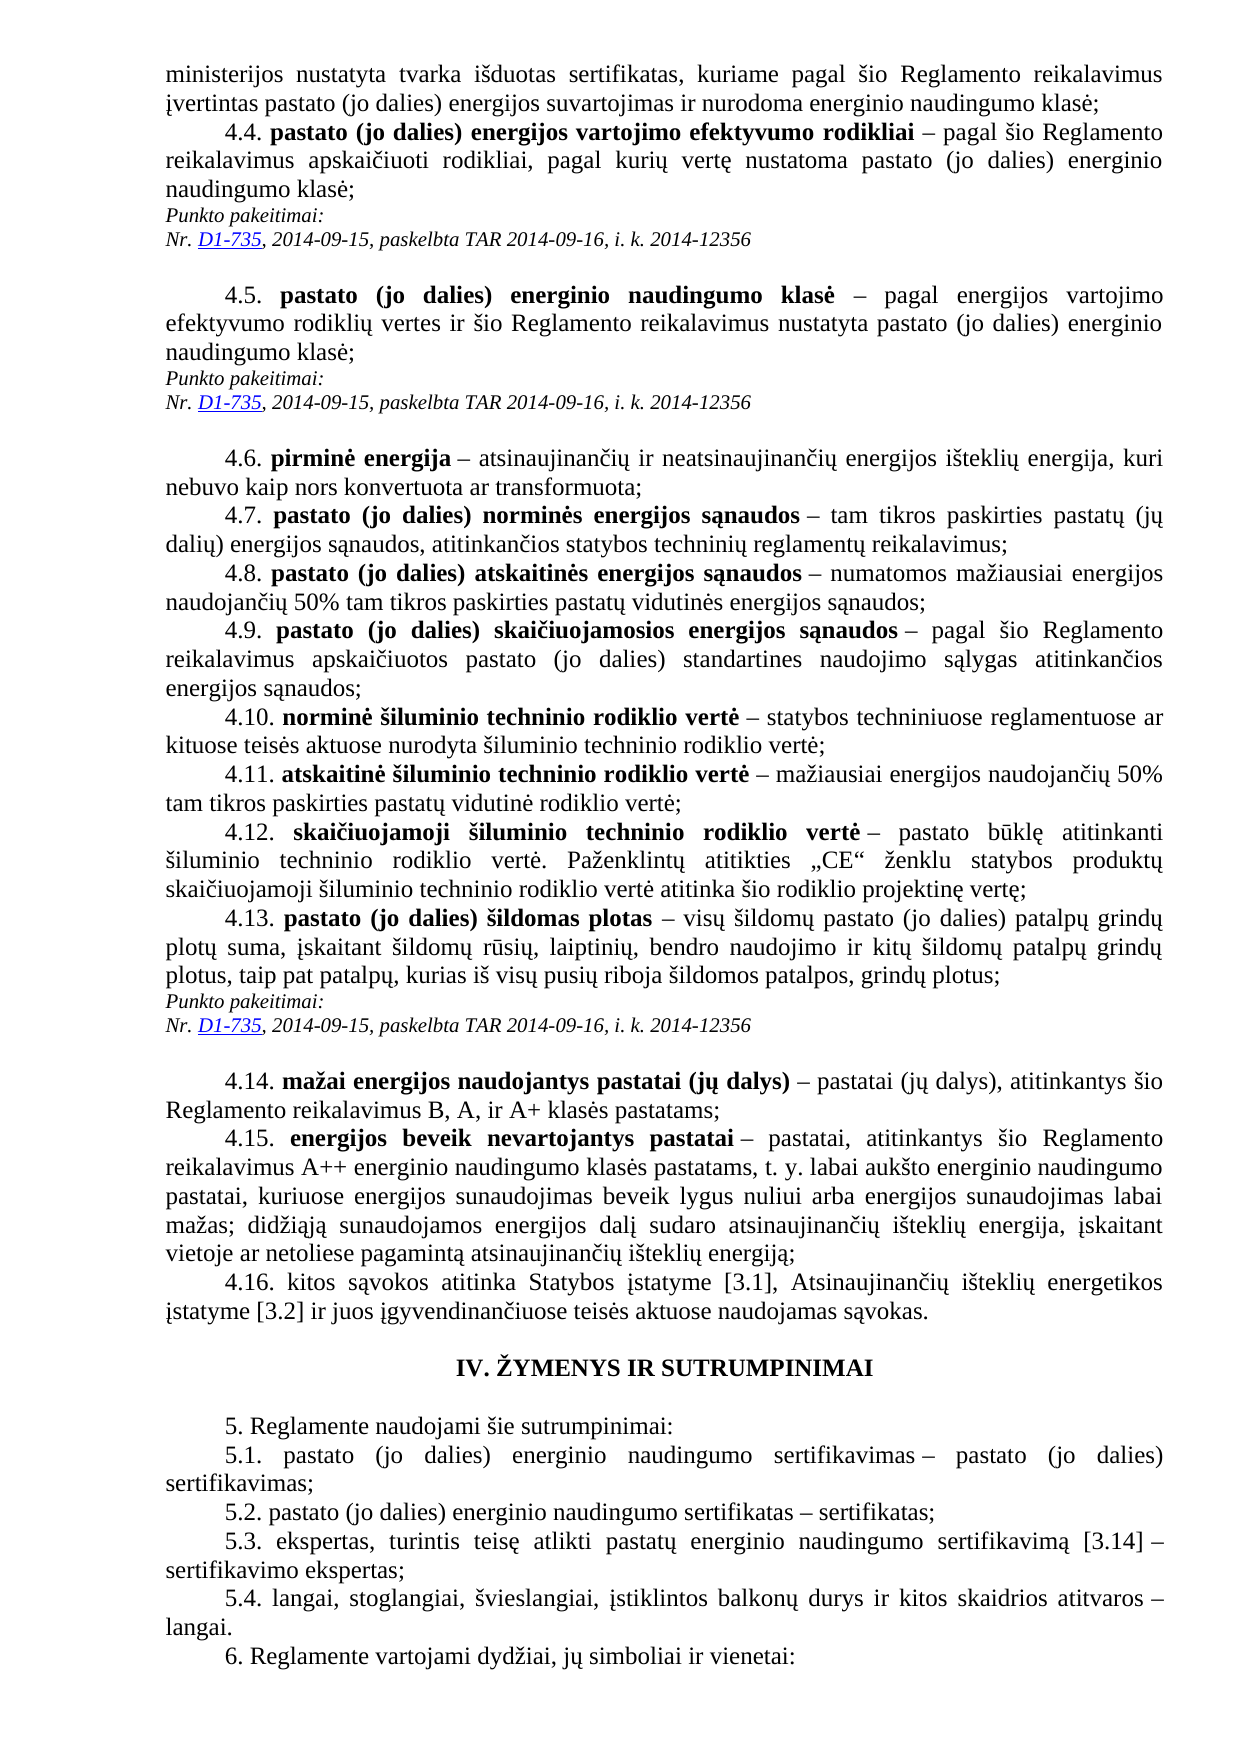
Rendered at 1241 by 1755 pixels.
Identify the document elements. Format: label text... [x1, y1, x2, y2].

text 4.8. pastato (jo dalies) atskaitinės energijos sąnaudos – numatomos mažiausiai energijos naudojančių 50% tam tikros paskirties pastatų vidutinės energijos sąnaudos; [165, 558, 1163, 615]
text 5.3. ekspertas, turintis teisę atlikti pastatų energinio naudingumo sertifikavimą [3.14] – sertifikavimo ekspertas; [165, 1526, 1163, 1583]
text 5.2. pastato (jo dalies) energinio naudingumo sertifikatas – sertifikatas; [165, 1497, 1163, 1526]
text Punkto pakeitimai: [165, 203, 1163, 227]
text 4.4. pastato (jo dalies) energijos vartojimo efektyvumo rodikliai – pagal šio Reglamento reikalavimus apskaičiuoti rodikliai, pagal kurių vertę nustatoma pastato (jo dalies) energinio naudingumo klasė; [165, 117, 1163, 203]
text 4.14. mažai energijos naudojantys pastatai (jų dalys) – pastatai (jų dalys), atitinkantys šio Reglamento reikalavimus B, A, ir A+ klasės pastatams; [165, 1066, 1163, 1123]
text Punkto pakeitimai: [165, 989, 1163, 1013]
text 4.6. pirminė energija – atsinaujinančių ir neatsinaujinančių energijos išteklių energija, kuri nebuvo kaip nors konvertuota ar transformuota; [165, 443, 1163, 500]
text IV. ŽYMENYS IR SUTRUMPINIMAI [165, 1353, 1163, 1382]
text 4.15. energijos beveik nevartojantys pastatai – pastatai, atitinkantys šio Reglamento reikalavimus A++ energinio naudingumo klasės pastatams, t. y. labai aukšto energinio naudingumo pastatai, kuriuose energijos sunaudojimas beveik lygus nuliui arba energijos sunaudojimas labai mažas; didžiąją sunaudojamos energijos dalį sudaro atsinaujinančių išteklių energija, įskaitant vietoje ar netoliese pagamintą atsinaujinančių išteklių energiją; [165, 1123, 1163, 1267]
text 4.16. kitos sąvokos atitinka Statybos įstatyme [3.1], Atsinaujinančių išteklių energetikos įstatyme [3.2] ir juos įgyvendinančiuose teisės aktuose naudojamas sąvokas. [165, 1267, 1163, 1325]
text 5.4. langai, stoglangiai, švieslangiai, įstiklintos balkonų durys ir kitos skaidrios atitvaros – langai. [165, 1583, 1163, 1641]
text 6. Reglamente vartojami dydžiai, jų simboliai ir vienetai: [165, 1641, 1163, 1670]
text 4.11. atskaitinė šiluminio techninio rodiklio vertė – mažiausiai energijos naudojančių 50% tam tikros paskirties pastatų vidutinė rodiklio vertė; [165, 759, 1163, 817]
text ministerijos nustatyta tvarka išduotas sertifikatas, kuriame pagal šio Reglamento reikalavimus įvertintas pastato (jo dalies) energijos suvartojimas ir nurodoma energinio naudingumo klasė; [165, 59, 1163, 117]
text Nr. D1-735, 2014-09-15, paskelbta TAR 2014-09-16, i. k. 2014-12356 [165, 390, 1163, 414]
text 4.5. pastato (jo dalies) energinio naudingumo klasė – pagal energijos vartojimo efektyvumo rodiklių vertes ir šio Reglamento reikalavimus nustatyta pastato (jo dalies) energinio naudingumo klasė; [165, 280, 1163, 366]
text 5.1. pastato (jo dalies) energinio naudingumo sertifikavimas – pastato (jo dalies) sertifikavimas; [165, 1440, 1163, 1497]
text 4.7. pastato (jo dalies) norminės energijos sąnaudos – tam tikros paskirties pastatų (jų dalių) energijos sąnaudos, atitinkančios statybos techninių reglamentų reikalavimus; [165, 500, 1163, 558]
text 4.9. pastato (jo dalies) skaičiuojamosios energijos sąnaudos – pagal šio Reglamento reikalavimus apskaičiuotos pastato (jo dalies) standartines naudojimo sąlygas atitinkančios energijos sąnaudos; [165, 615, 1163, 702]
text Nr. D1-735, 2014-09-15, paskelbta TAR 2014-09-16, i. k. 2014-12356 [165, 227, 1163, 251]
text 5. Reglamente naudojami šie sutrumpinimai: [165, 1411, 1163, 1440]
text Nr. D1-735, 2014-09-15, paskelbta TAR 2014-09-16, i. k. 2014-12356 [165, 1013, 1163, 1037]
text Punkto pakeitimai: [165, 366, 1163, 390]
text 4.10. norminė šiluminio techninio rodiklio vertė – statybos techniniuose reglamentuose ar kituose teisės aktuose nurodyta šiluminio techninio rodiklio vertė; [165, 702, 1163, 759]
text 4.12. skaičiuojamoji šiluminio techninio rodiklio vertė – pastato būklę atitinkanti šiluminio techninio rodiklio vertė. Paženklintų atitikties „CE“ ženklu statybos produktų skaičiuojamoji šiluminio techninio rodiklio vertė atitinka šio rodiklio projektinę vertę; [165, 817, 1163, 903]
text 4.13. pastato (jo dalies) šildomas plotas – visų šildomų pastato (jo dalies) patalpų grindų plotų suma, įskaitant šildomų rūsių, laiptinių, bendro naudojimo ir kitų šildomų patalpų grindų plotus, taip pat patalpų, kurias iš visų pusių riboja šildomos patalpos, grindų plotus; [165, 903, 1163, 989]
